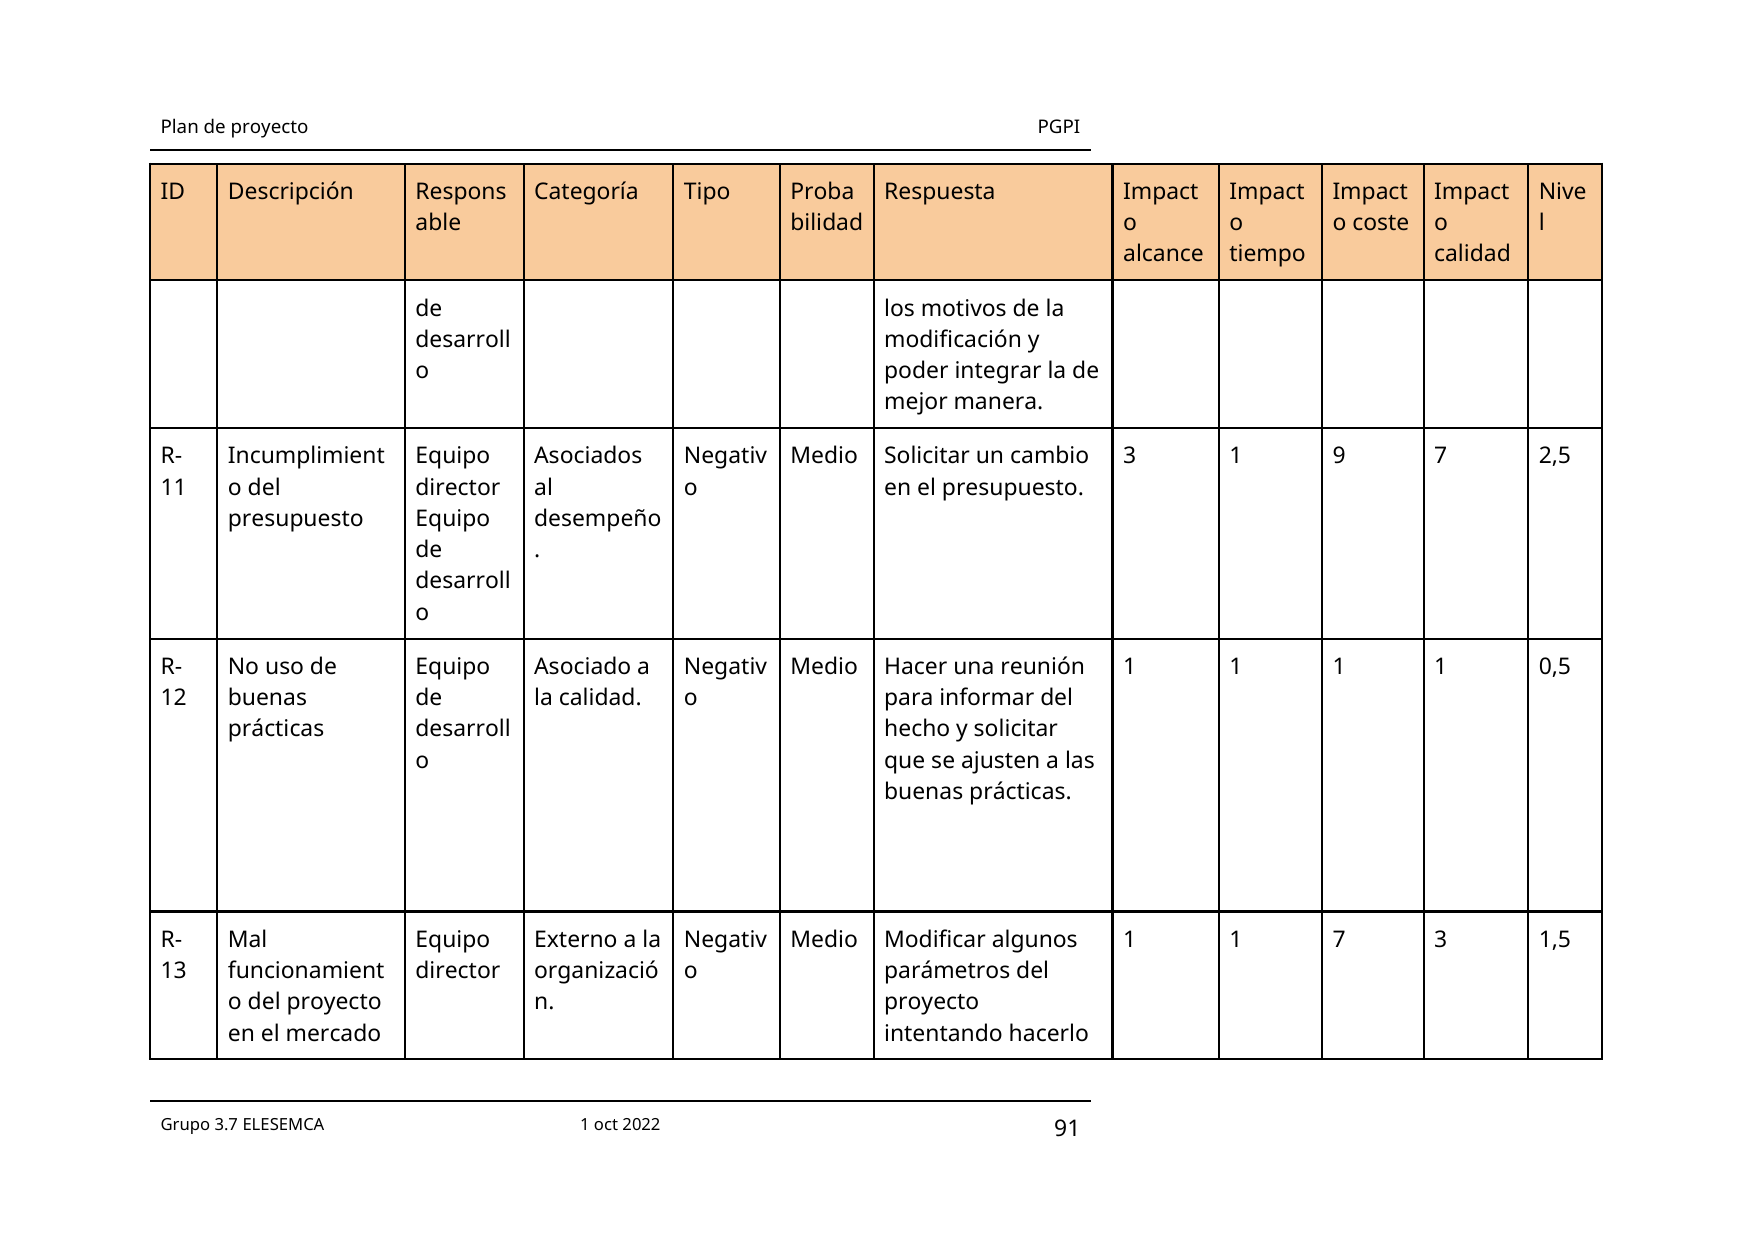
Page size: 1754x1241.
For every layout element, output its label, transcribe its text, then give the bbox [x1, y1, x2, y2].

table_cell Externo a la organización. [525, 913, 672, 1058]
table_cell [781, 281, 873, 427]
table_header Categoría [525, 165, 672, 279]
table_cell de desarrollo [406, 281, 523, 427]
table_header Respuesta [875, 165, 1111, 279]
table_header Responsable [406, 165, 523, 279]
table_cell Solicitar un cambio en el presupuesto. [875, 429, 1111, 637]
table_cell [525, 281, 672, 427]
table_cell 1 [1114, 913, 1218, 1058]
table_header Impacto tiempo [1220, 165, 1321, 279]
table_cell Incumplimiento del presupuesto [218, 429, 404, 637]
table_cell R-13 [151, 913, 216, 1058]
table_header Impacto calidad [1425, 165, 1527, 279]
table_cell 7 [1425, 429, 1527, 637]
table_cell 1 [1220, 429, 1321, 637]
table_cell Modificar algunos parámetros del proyecto intentando hacerlo [875, 913, 1111, 1058]
table_cell No uso de buenas prácticas [218, 640, 404, 910]
table_cell Asociado a la calidad. [525, 640, 672, 910]
table_cell Equipo director [406, 913, 523, 1058]
table_cell 1 [1114, 640, 1218, 910]
table_cell [674, 281, 779, 427]
table_header Proba bilidad [781, 165, 873, 279]
table_cell R-11 [151, 429, 216, 637]
table_cell Equipo director Equipo de desarrollo [406, 429, 523, 637]
table_header Tipo [674, 165, 779, 279]
table_cell 3 [1114, 429, 1218, 637]
table_cell Medio [781, 640, 873, 910]
table_cell [1220, 281, 1321, 427]
table_cell 1 [1220, 640, 1321, 910]
table_cell Equipo de desarrollo [406, 640, 523, 910]
table_header Nivel [1529, 165, 1601, 279]
table_header ID [151, 165, 216, 279]
table_cell Negativo [674, 640, 779, 910]
table_cell [1425, 281, 1527, 427]
table_cell 1 [1323, 640, 1423, 910]
table_cell 3 [1425, 913, 1527, 1058]
table_cell Asociados al desempeño. [525, 429, 672, 637]
table_cell los motivos de la modificación y poder integrar la de mejor manera. [875, 281, 1111, 427]
table_cell [1323, 281, 1423, 427]
table_cell 7 [1323, 913, 1423, 1058]
table_cell 2,5 [1529, 429, 1601, 637]
table_cell Hacer una reunión para informar del hecho y solicitar que se ajusten a las buenas prácticas. [875, 640, 1111, 910]
table_cell [1529, 281, 1601, 427]
table_cell Negativo [674, 913, 779, 1058]
table_cell Medio [781, 913, 873, 1058]
table_cell 9 [1323, 429, 1423, 637]
table_header Impacto coste [1323, 165, 1423, 279]
table_cell 1 [1425, 640, 1527, 910]
table_cell [1114, 281, 1218, 427]
table_cell [151, 281, 216, 427]
table_cell 0,5 [1529, 640, 1601, 910]
table_header Descripción [218, 165, 404, 279]
table_cell Negativo [674, 429, 779, 637]
table_cell Medio [781, 429, 873, 637]
table_cell 1 [1220, 913, 1321, 1058]
table_cell 1,5 [1529, 913, 1601, 1058]
table_cell Mal funcionamiento del proyecto en el mercado [218, 913, 404, 1058]
table_header Impacto alcance [1114, 165, 1218, 279]
table_cell [218, 281, 404, 427]
table_cell R-12 [151, 640, 216, 910]
